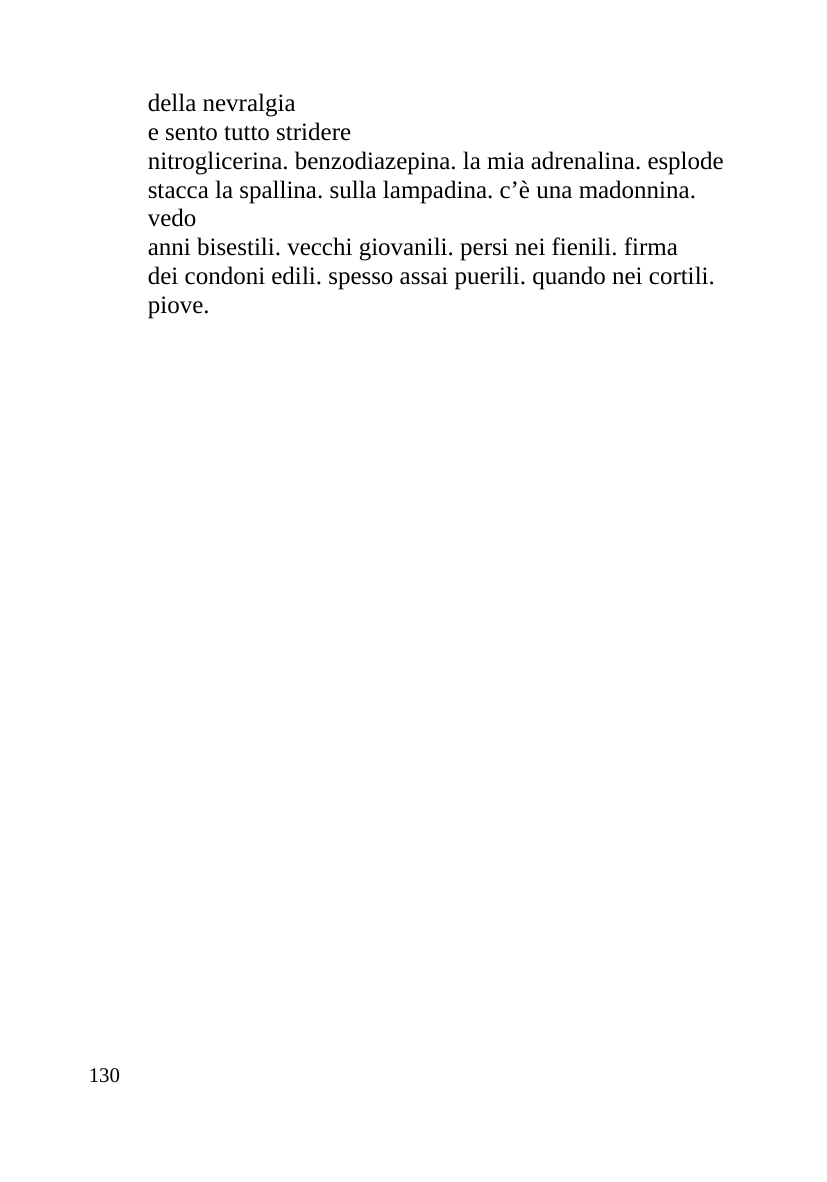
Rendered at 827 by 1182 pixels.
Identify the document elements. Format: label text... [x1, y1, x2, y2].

text e sento tutto stridere [148, 117, 738, 146]
text della nevralgia [148, 88, 738, 117]
text nitroglicerina. benzodiazepina. la mia adrenalina. esplode [148, 146, 738, 175]
text stacca la spallina. sulla lampadina. c’è una madonnina. vedo [148, 175, 738, 232]
text anni bisestili. vecchi giovanili. persi nei fienili. firma [148, 232, 738, 261]
text dei condoni edili. spesso assai puerili. quando nei cortili. piove. [148, 261, 738, 318]
